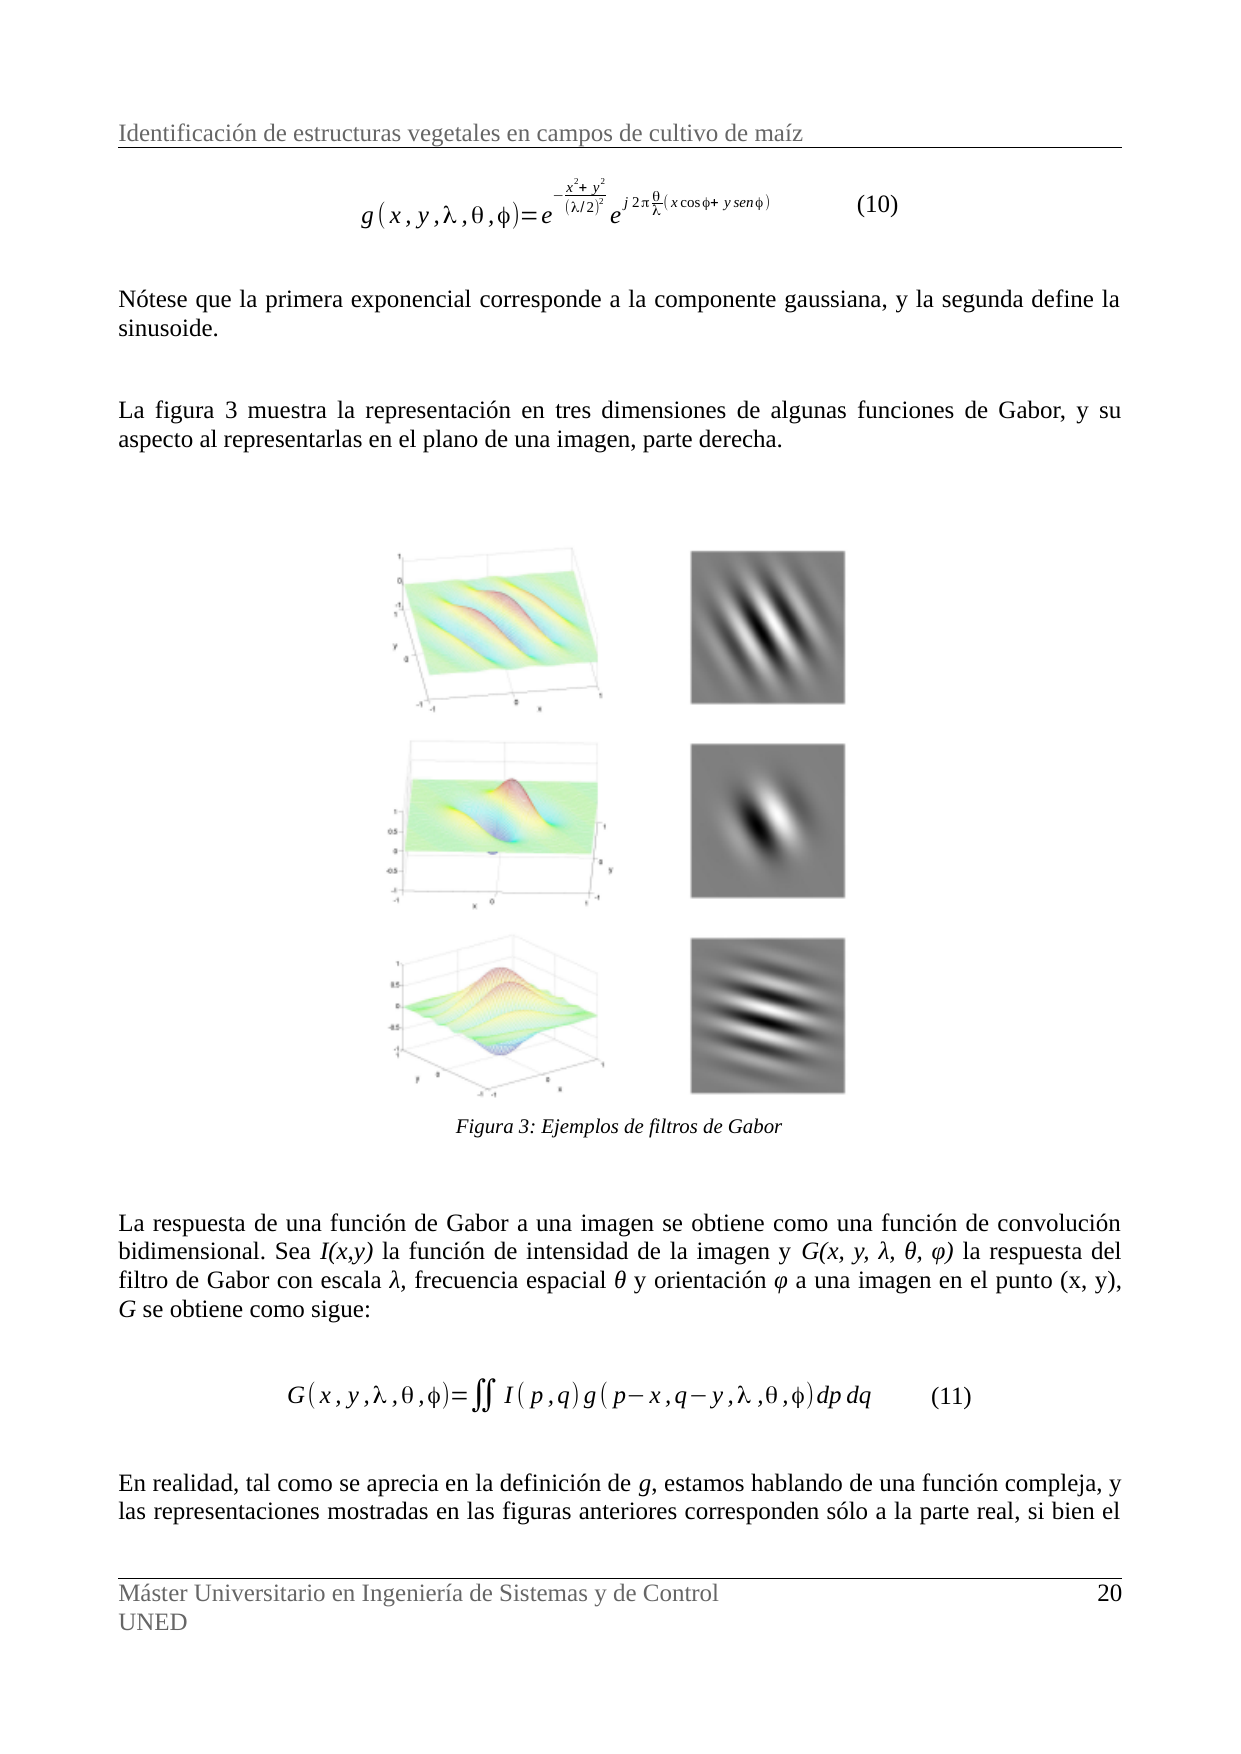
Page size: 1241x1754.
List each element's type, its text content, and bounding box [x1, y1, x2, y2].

text En realidad, tal como se aprecia en la definición de g, estamos hablando de una función compleja, y las representaciones mostradas en las figuras anteriores corresponden sólo a la parte real, si bien el [118, 1468, 1122, 1525]
text (11) [118, 1376, 1122, 1414]
picture [360, 534, 880, 1115]
text Figura 3: Ejemplos de filtros de Gabor [361, 1115, 879, 1138]
text (10) [118, 176, 1122, 230]
text La respuesta de una función de Gabor a una imagen se obtiene como una función de convolución bidimensional. Sea I(x,y) la función de intensidad de la imagen y G(x, y, λ, θ, φ) la respuesta del filtro de Gabor con escala λ, frecuencia espacial θ y orientación φ a una imagen en el punto (x, y), G se obtiene como sigue: [118, 1208, 1122, 1323]
text Nótese que la primera exponencial corresponde a la componente gaussiana, y la segunda define la sinusoide. [118, 284, 1122, 341]
text La figura 3 muestra la representación en tres dimensiones de algunas funciones de Gabor, y su aspecto al representarlas en el plano de una imagen, parte derecha. [118, 395, 1122, 453]
